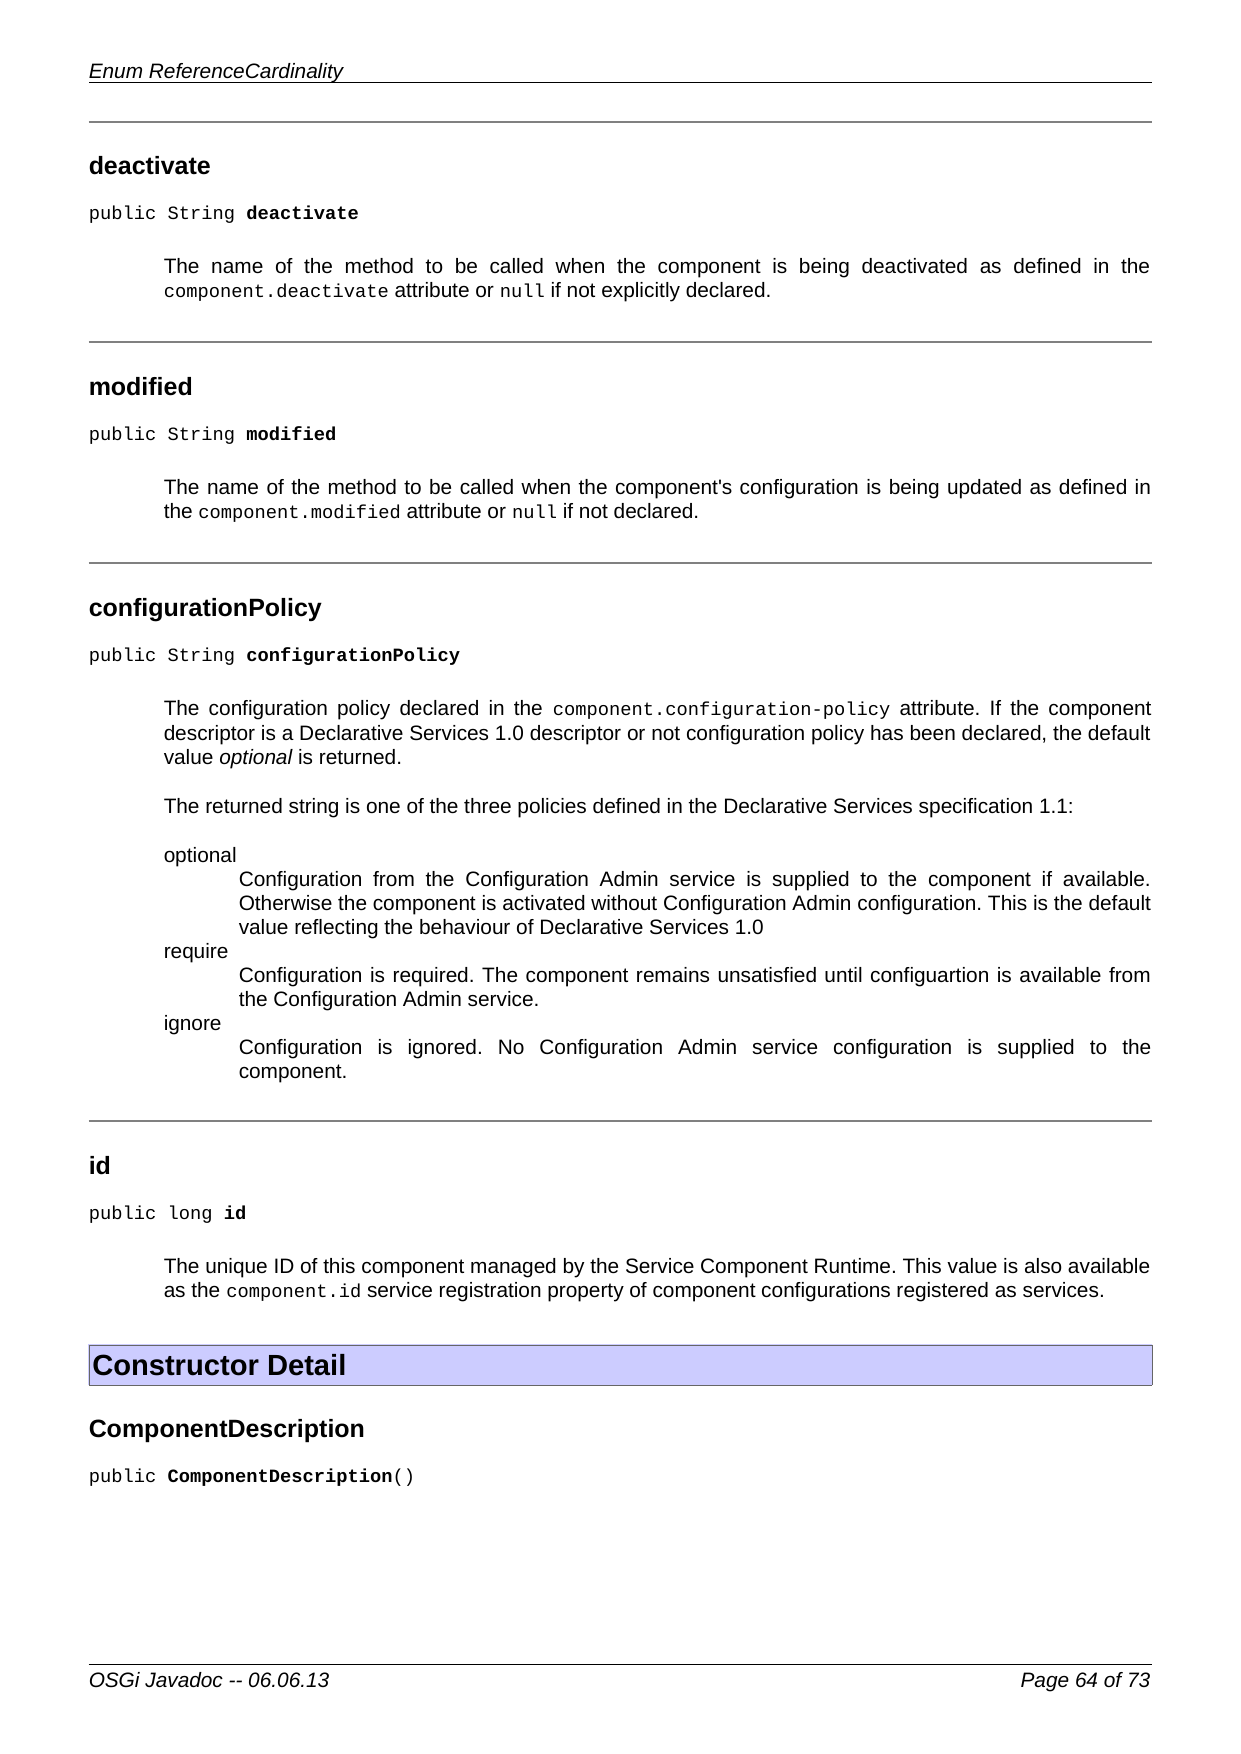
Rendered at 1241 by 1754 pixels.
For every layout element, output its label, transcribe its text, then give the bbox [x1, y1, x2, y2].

text ignore [163, 1011, 1152, 1034]
text public long id [88, 1204, 1152, 1225]
text The name of the method to be called when the component is being deactivated as defined in the component.deactivate attribute or null if not explicitly declared. [163, 254, 1152, 303]
text Configuration from the Configuration Admin service is supplied to the component if available. Otherwise the component is activated without Configuration Admin configuration. This is the default value reflecting the behaviour of Declarative Services 1.0 [238, 867, 1152, 939]
text require [163, 939, 1152, 963]
text public String deactivate [88, 204, 1152, 225]
subtitle modified [88, 372, 1152, 401]
text The returned string is one of the three policies defined in the Declarative Services specification 1.1: [163, 794, 1152, 818]
text public String modified [88, 425, 1152, 446]
subtitle Constructor Detail [90, 1346, 1152, 1385]
subtitle configurationPolicy [88, 592, 1152, 621]
text optional [163, 843, 1152, 867]
text public String configurationPolicy [88, 645, 1152, 667]
text public ComponentDescription() [88, 1467, 1152, 1488]
subtitle deactivate [88, 151, 1152, 180]
text Configuration is ignored. No Configuration Admin service configuration is supplied to the component. [238, 1034, 1152, 1082]
subtitle ComponentDescription [88, 1414, 1152, 1442]
text The unique ID of this component managed by the Service Component Runtime. This value is also available as the component.id service registration property of component configurations registered as services. [163, 1254, 1152, 1303]
subtitle id [88, 1151, 1152, 1179]
text The name of the method to be called when the component's configuration is being updated as defined in the component.modified attribute or null if not declared. [163, 475, 1152, 524]
text Configuration is required. The component remains unsatisfied until configuartion is available from the Configuration Admin service. [238, 963, 1152, 1011]
text The configuration policy declared in the component.configuration-policy attribute. If the component descriptor is a Declarative Services 1.0 descriptor or not configuration policy has been declared, the default value optional is returned. [163, 696, 1152, 769]
